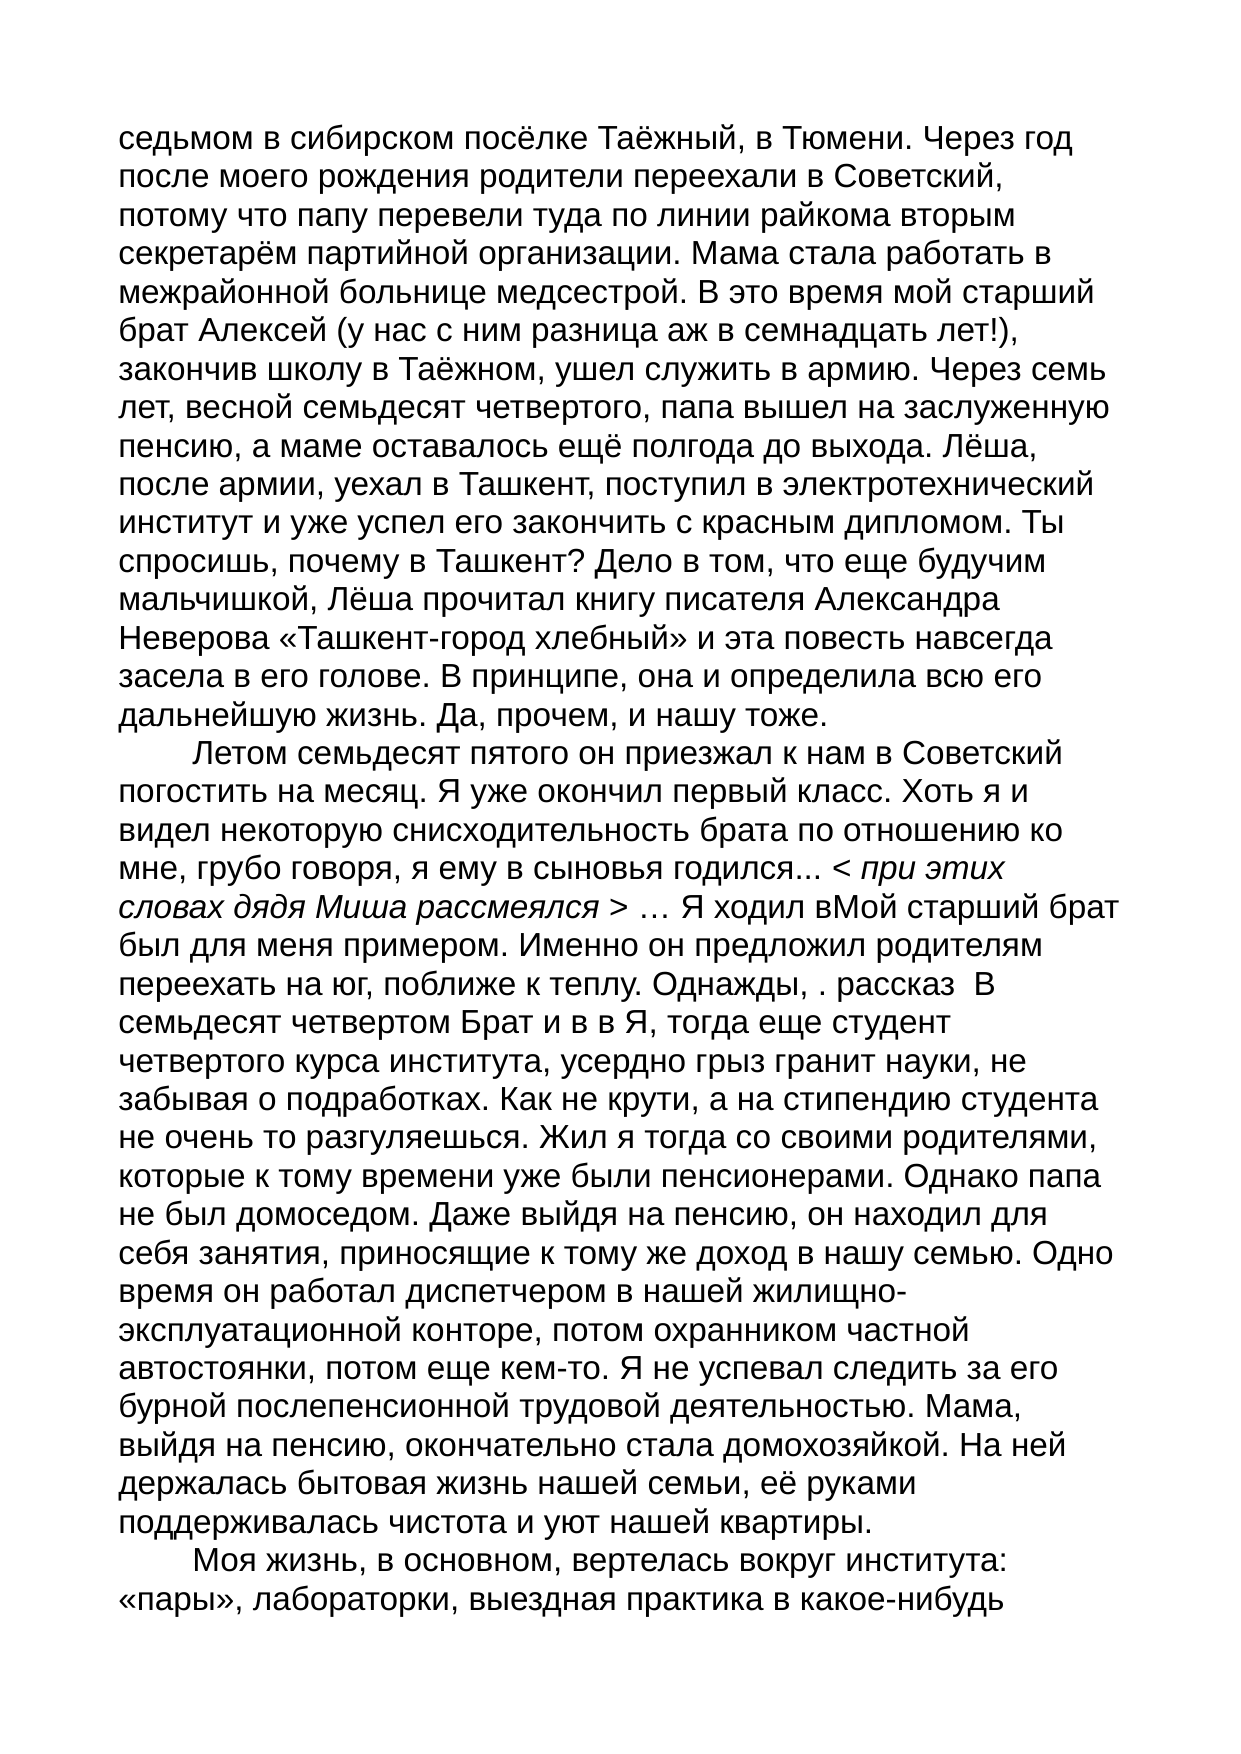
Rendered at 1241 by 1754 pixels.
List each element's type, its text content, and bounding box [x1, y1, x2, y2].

text седьмом в сибирском посёлке Таёжный, в Тюмени. Через год после моего рождения родители переехали в Советский, потому что папу перевели туда по линии райкома вторым секретарём партийной организации. Мама стала работать в межрайонной больнице медсестрой. В это время мой старший брат Алексей (у нас с ним разница аж в семнадцать лет!), закончив школу в Таёжном, ушел служить в армию. Через семь лет, весной семьдесят четвертого, папа вышел на заслуженную пенсию, а маме оставалось ещё полгода до выхода. Лёша, после армии, уехал в Ташкент, поступил в электротехнический институт и уже успел его закончить с красным дипломом. Ты спросишь, почему в Ташкент? Дело в том, что еще будучим мальчишкой, Лёша прочитал книгу писателя Александра Неверова «Ташкент-город хлебный» и эта повесть навсегда засела в его голове. В принципе, она и определила всю его дальнейшую жизнь. Да, прочем, и нашу тоже. [118, 118, 1122, 733]
text Летом семьдесят пятого он приезжал к нам в Советский погостить на месяц. Я уже окончил первый класс. Хоть я и видел некоторую снисходительность брата по отношению ко мне, грубо говоря, я ему в сыновья годился... < при этих словах дядя Миша рассмеялся > … Я ходил вМой старший брат был для меня примером. Именно он предложил родителям переехать на юг, поближе к теплу. Однажды, . рассказ В семьдесят четвертом Брат и в в Я, тогда еще студент четвертого курса института, усердно грыз гранит науки, не забывая о подработках. Как не крути, а на стипендию студента не очень то разгуляешься. Жил я тогда со своими родителями, которые к тому времени уже были пенсионерами. Однако папа не был домоседом. Даже выйдя на пенсию, он находил для себя занятия, приносящие к тому же доход в нашу семью. Одно время он работал диспетчером в нашей жилищно-эксплуатационной конторе, потом охранником частной автостоянки, потом еще кем-то. Я не успевал следить за его бурной послепенсионной трудовой деятельностью. Мама, выйдя на пенсию, окончательно стала домохозяйкой. На ней держалась бытовая жизнь нашей семьи, её руками поддерживалась чистота и уют нашей квартиры. [118, 733, 1122, 1540]
text Моя жизнь, в основном, вертелась вокруг института: «пары», лабораторки, выездная практика в какое-нибудь [118, 1540, 1122, 1617]
